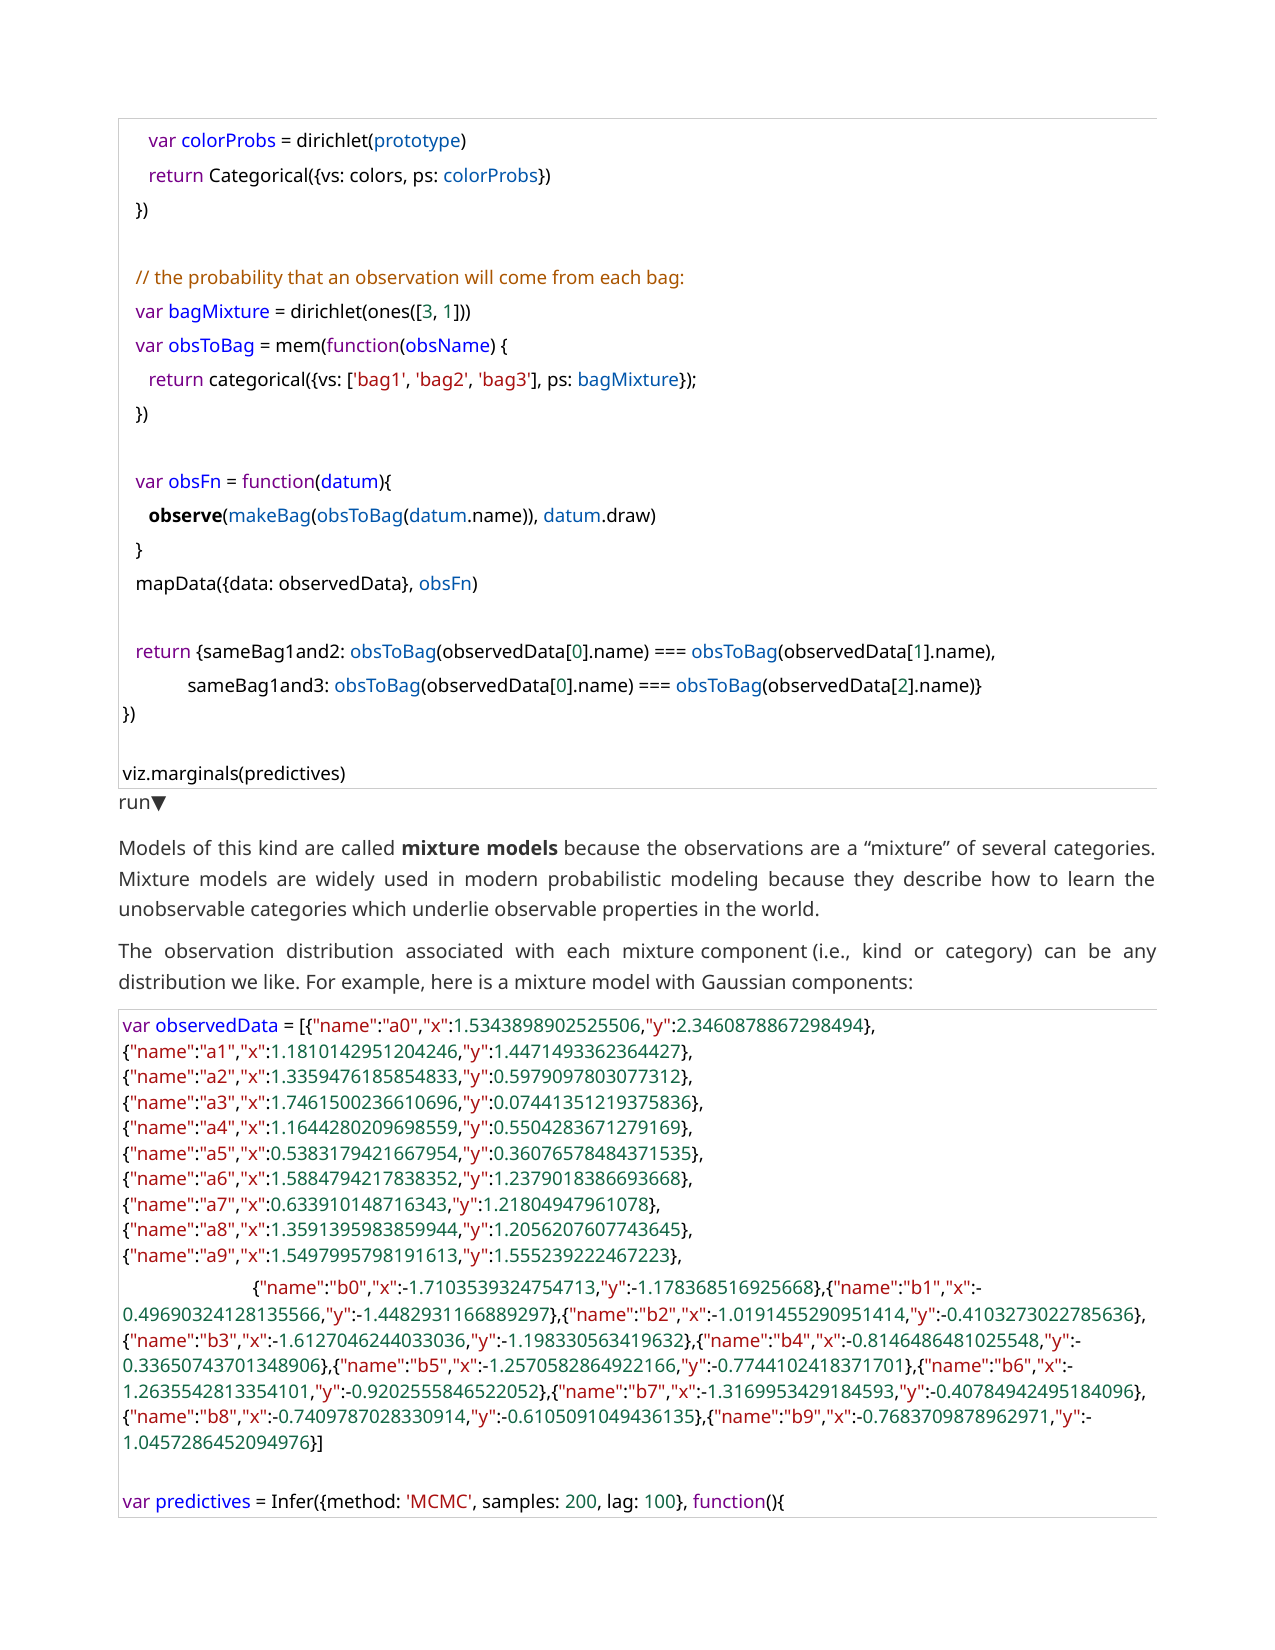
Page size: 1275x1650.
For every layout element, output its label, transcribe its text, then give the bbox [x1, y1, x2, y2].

text Models of this kind are called mixture models because the observations are a “mixture” of several categories. Mixture models are widely used in modern probabilistic modeling because they describe how to learn the unobservable categories which underlie observable properties in the world. [118, 834, 1157, 923]
text ​ [119, 425, 1157, 459]
text ​ [119, 723, 1157, 757]
text ​ [119, 595, 1157, 629]
text }) [119, 391, 1157, 425]
text var colorProbs = dirichlet(prototype) [119, 119, 1157, 152]
text viz.marginals(predictives) [119, 757, 1157, 788]
text }) [119, 186, 1157, 220]
text return Categorical({vs: colors, ps: colorProbs}) [119, 152, 1157, 186]
text return categorical({vs: ['bag1', 'bag2', 'bag3'], ps: bagMixture}); [119, 357, 1157, 391]
text var obsFn = function(datum){ [119, 459, 1157, 493]
text } [119, 527, 1157, 561]
text // the probability that an observation will come from each bag: [119, 254, 1157, 288]
text The observation distribution associated with each mixture component (i.e., kind or category) can be any distribution we like. For example, here is a mixture model with Gaussian components: [118, 937, 1157, 995]
text }) [119, 697, 1157, 723]
text sameBag1and3: obsToBag(observedData[0].name) === obsToBag(observedData[2].name)} [119, 663, 1157, 697]
text var obsToBag = mem(function(obsName) { [119, 322, 1157, 357]
text var bagMixture = dirichlet(ones([3, 1])) [119, 288, 1157, 322]
text observe(makeBag(obsToBag(datum.name)), datum.draw) [119, 493, 1157, 527]
text ​ [119, 220, 1157, 254]
text ​ [119, 1452, 1157, 1486]
text return {sameBag1and2: obsToBag(observedData[0].name) === obsToBag(observedData[1].name), [119, 629, 1157, 663]
text var observedData = [{"name":"a0","x":1.5343898902525506,"y":2.3460878867298494},{"name":"a1","x":1.1810142951204246,"y":1.4471493362364427},{"name":"a2","x":1.3359476185854833,"y":0.5979097803077312},{"name":"a3","x":1.7461500236610696,"y":0.07441351219375836},{"name":"a4","x":1.1644280209698559,"y":0.5504283671279169},{"name":"a5","x":0.5383179421667954,"y":0.36076578484371535},{"name":"a6","x":1.5884794217838352,"y":1.2379018386693668},{"name":"a7","x":0.633910148716343,"y":1.21804947961078},{"name":"a8","x":1.3591395983859944,"y":1.2056207607743645},{"name":"a9","x":1.5497995798191613,"y":1.555239222467223}, [119, 1010, 1157, 1264]
text {"name":"b0","x":-1.7103539324754713,"y":-1.178368516925668},{"name":"b1","x":-0.49690324128135566,"y":-1.4482931166889297},{"name":"b2","x":-1.0191455290951414,"y":-0.4103273022785636},{"name":"b3","x":-1.6127046244033036,"y":-1.198330563419632},{"name":"b4","x":-0.8146486481025548,"y":-0.33650743701348906},{"name":"b5","x":-1.2570582864922166,"y":-0.7744102418371701},{"name":"b6","x":-1.2635542813354101,"y":-0.9202555846522052},{"name":"b7","x":-1.3169953429184593,"y":-0.40784942495184096},{"name":"b8","x":-0.7409787028330914,"y":-0.6105091049436135},{"name":"b9","x":-0.7683709878962971,"y":-1.0457286452094976}] [119, 1264, 1157, 1452]
text run▼ [118, 789, 1157, 815]
text var predictives = Infer({method: 'MCMC', samples: 200, lag: 100}, function(){ [119, 1486, 1157, 1517]
text mapData({data: observedData}, obsFn) [119, 561, 1157, 595]
